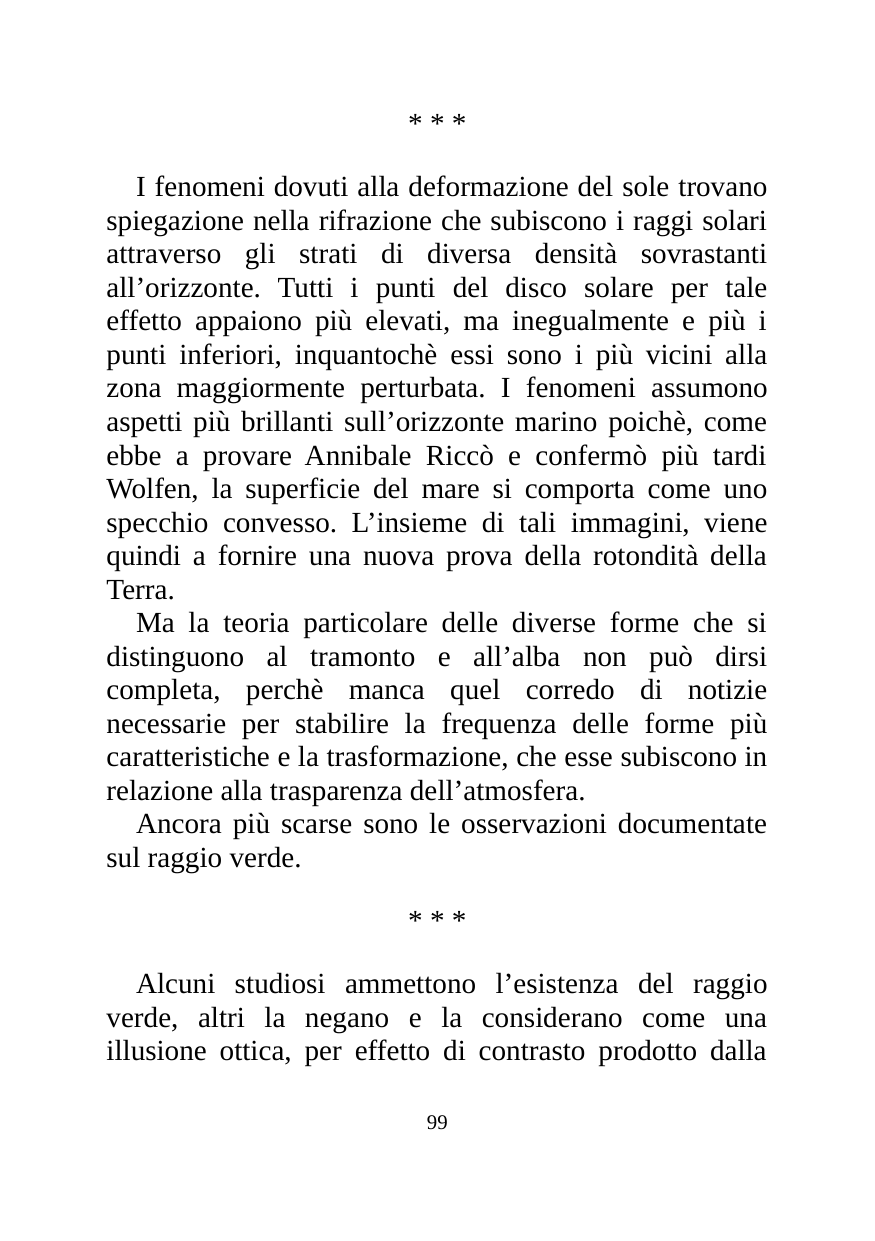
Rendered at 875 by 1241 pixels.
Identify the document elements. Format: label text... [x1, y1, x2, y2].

text Ma la teoria particolare delle diverse forme che si distinguono al tramonto e all’alba non può dirsi completa, perchè manca quel corredo di notizie necessarie per stabilire la frequenza delle forme più caratteristiche e la trasformazione, che esse subiscono in relazione alla trasparenza dell’atmosfera. [106, 605, 768, 807]
text Alcuni studiosi ammettono l’esistenza del raggio verde, altri la negano e la considerano come una illusione ottica, per effetto di contrasto prodotto dalla [106, 966, 768, 1067]
text * * * [106, 903, 768, 937]
text Ancora più scarse sono le osservazioni documentate sul raggio verde. [106, 807, 768, 874]
text I fenomeni dovuti alla deformazione del sole trovano spiegazione nella rifrazione che subiscono i raggi solari attraverso gli strati di diversa densità sovrastanti all’orizzonte. Tutti i punti del disco solare per tale effetto appaiono più elevati, ma inegualmente e più i punti inferiori, inquantochè essi sono i più vicini alla zona maggiormente perturbata. I fenomeni assumono aspetti più brillanti sull’orizzonte marino poichè, come ebbe a provare Annibale Riccò e confermò più tardi Wolfen, la superficie del mare si comporta come uno specchio convesso. L’insieme di tali immagini, viene quindi a fornire una nuova prova della rotondità della Terra. [106, 169, 768, 605]
text * * * [106, 106, 768, 140]
